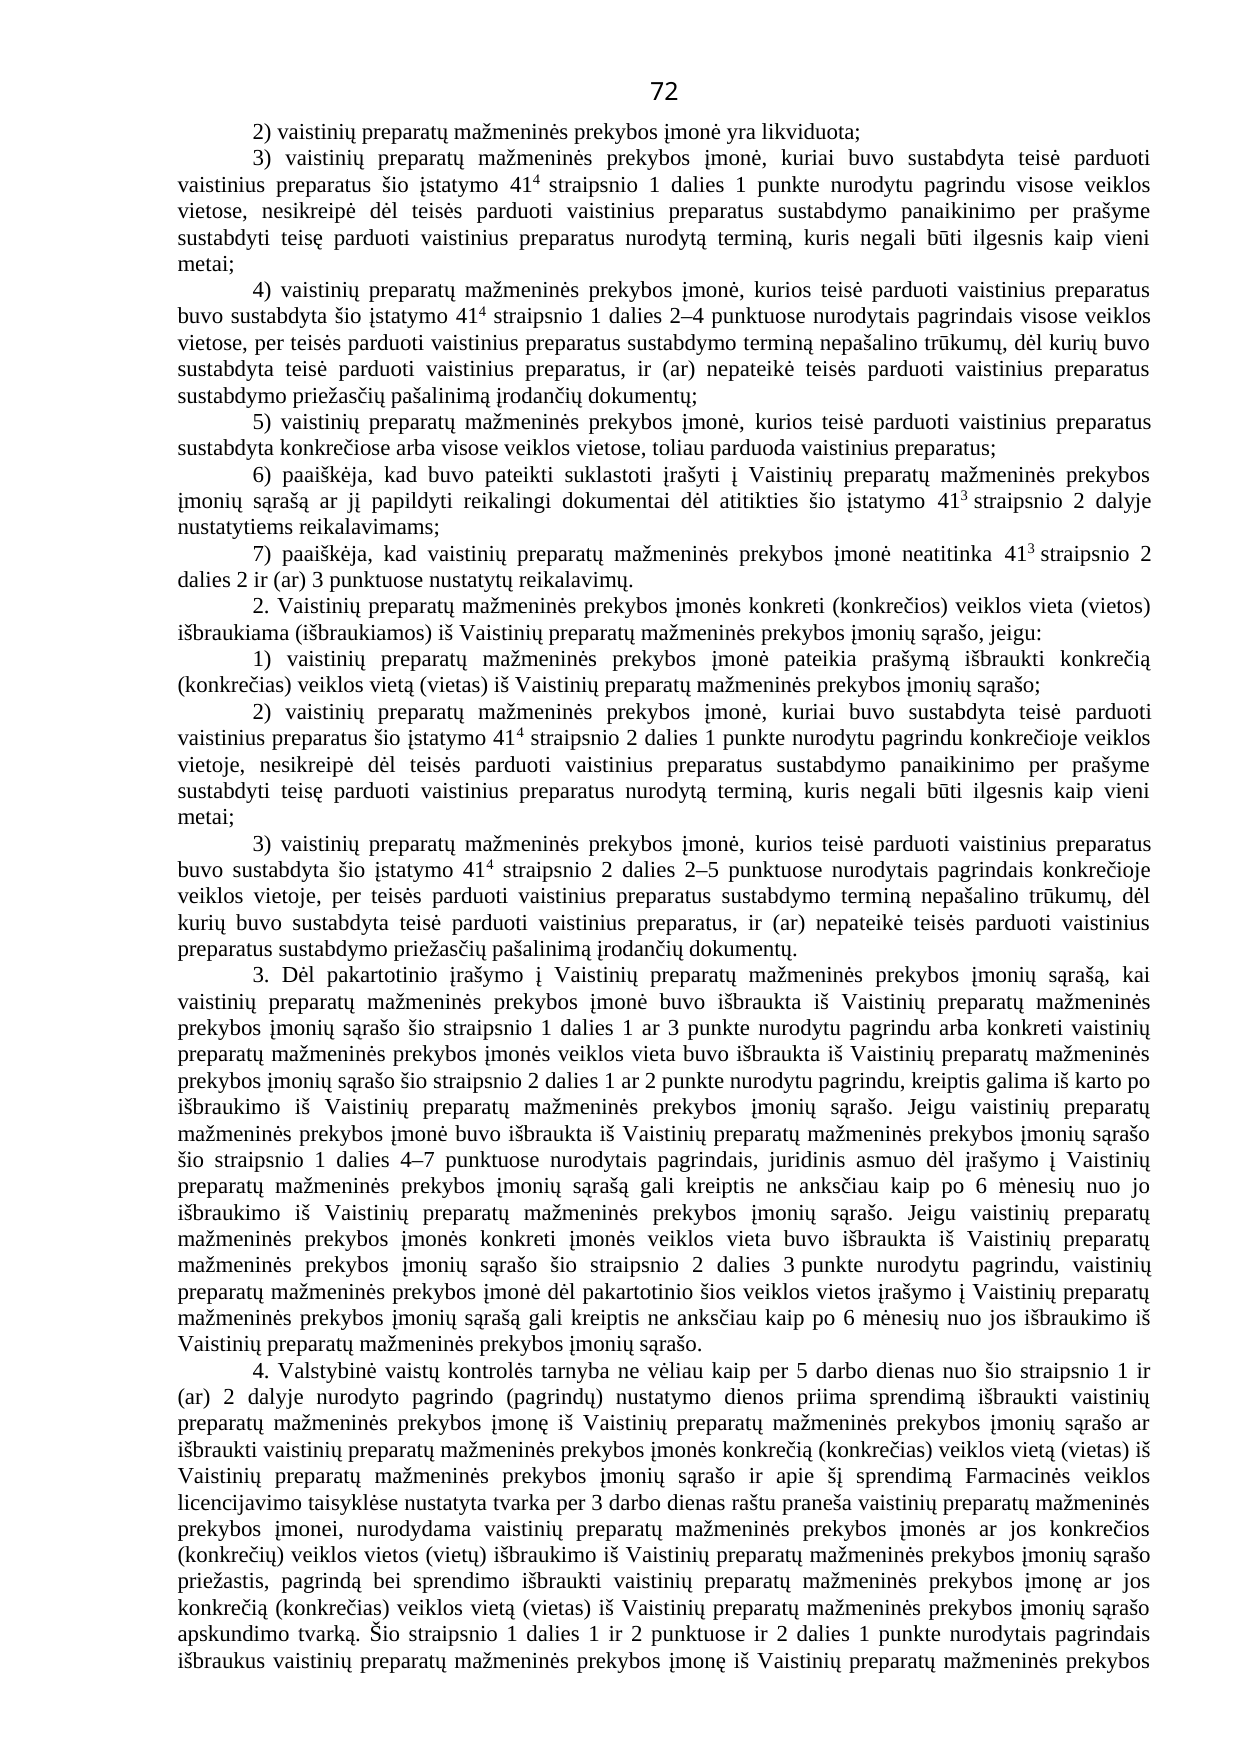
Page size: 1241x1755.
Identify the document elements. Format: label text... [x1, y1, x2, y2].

text 3. Dėl pakartotinio įrašymo į Vaistinių preparatų mažmeninės prekybos įmonių sąrašą, kai vaistinių preparatų mažmeninės prekybos įmonė buvo išbraukta iš Vaistinių preparatų mažmeninės prekybos įmonių sąrašo šio straipsnio 1 dalies 1 ar 3 punkte nurodytu pagrindu arba konkreti vaistinių preparatų mažmeninės prekybos įmonės veiklos vieta buvo išbraukta iš Vaistinių preparatų mažmeninės prekybos įmonių sąrašo šio straipsnio 2 dalies 1 ar 2 punkte nurodytu pagrindu, kreiptis galima iš karto po išbraukimo iš Vaistinių preparatų mažmeninės prekybos įmonių sąrašo. Jeigu vaistinių preparatų mažmeninės prekybos įmonė buvo išbraukta iš Vaistinių preparatų mažmeninės prekybos įmonių sąrašo šio straipsnio 1 dalies 4–7 punktuose nurodytais pagrindais, juridinis asmuo dėl įrašymo į Vaistinių preparatų mažmeninės prekybos įmonių sąrašą gali kreiptis ne anksčiau kaip po 6 mėnesių nuo jo išbraukimo iš Vaistinių preparatų mažmeninės prekybos įmonių sąrašo. Jeigu vaistinių preparatų mažmeninės prekybos įmonės konkreti įmonės veiklos vieta buvo išbraukta iš Vaistinių preparatų mažmeninės prekybos įmonių sąrašo šio straipsnio 2 dalies 3 punkte nurodytu pagrindu, vaistinių preparatų mažmeninės prekybos įmonė dėl pakartotinio šios veiklos vietos įrašymo į Vaistinių preparatų mažmeninės prekybos įmonių sąrašą gali kreiptis ne anksčiau kaip po 6 mėnesių nuo jos išbraukimo iš Vaistinių preparatų mažmeninės prekybos įmonių sąrašo. [177, 961, 1152, 1357]
text 7) paaiškėja, kad vaistinių preparatų mažmeninės prekybos įmonė neatitinka 413 straipsnio 2 dalies 2 ir (ar) 3 punktuose nustatytų reikalavimų. [177, 540, 1152, 592]
text 2) vaistinių preparatų mažmeninės prekybos įmonė yra likviduota; [177, 118, 1152, 144]
text 2) vaistinių preparatų mažmeninės prekybos įmonė, kuriai buvo sustabdyta teisė parduoti vaistinius preparatus šio įstatymo 414 straipsnio 2 dalies 1 punkte nurodytu pagrindu konkrečioje veiklos vietoje, nesikreipė dėl teisės parduoti vaistinius preparatus sustabdymo panaikinimo per prašyme sustabdyti teisę parduoti vaistinius preparatus nurodytą terminą, kuris negali būti ilgesnis kaip vieni metai; [177, 698, 1152, 830]
text 3) vaistinių preparatų mažmeninės prekybos įmonė, kurios teisė parduoti vaistinius preparatus buvo sustabdyta šio įstatymo 414 straipsnio 2 dalies 2–5 punktuose nurodytais pagrindais konkrečioje veiklos vietoje, per teisės parduoti vaistinius preparatus sustabdymo terminą nepašalino trūkumų, dėl kurių buvo sustabdyta teisė parduoti vaistinius preparatus, ir (ar) nepateikė teisės parduoti vaistinius preparatus sustabdymo priežasčių pašalinimą įrodančių dokumentų. [177, 830, 1152, 961]
text 4) vaistinių preparatų mažmeninės prekybos įmonė, kurios teisė parduoti vaistinius preparatus buvo sustabdyta šio įstatymo 414 straipsnio 1 dalies 2–4 punktuose nurodytais pagrindais visose veiklos vietose, per teisės parduoti vaistinius preparatus sustabdymo terminą nepašalino trūkumų, dėl kurių buvo sustabdyta teisė parduoti vaistinius preparatus, ir (ar) nepateikė teisės parduoti vaistinius preparatus sustabdymo priežasčių pašalinimą įrodančių dokumentų; [177, 276, 1152, 408]
text 1) vaistinių preparatų mažmeninės prekybos įmonė pateikia prašymą išbraukti konkrečią (konkrečias) veiklos vietą (vietas) iš Vaistinių preparatų mažmeninės prekybos įmonių sąrašo; [177, 645, 1152, 698]
text 5) vaistinių preparatų mažmeninės prekybos įmonė, kurios teisė parduoti vaistinius preparatus sustabdyta konkrečiose arba visose veiklos vietose, toliau parduoda vaistinius preparatus; [177, 408, 1152, 461]
text 2. Vaistinių preparatų mažmeninės prekybos įmonės konkreti (konkrečios) veiklos vieta (vietos) išbraukiama (išbraukiamos) iš Vaistinių preparatų mažmeninės prekybos įmonių sąrašo, jeigu: [177, 592, 1152, 645]
text 4. Valstybinė vaistų kontrolės tarnyba ne vėliau kaip per 5 darbo dienas nuo šio straipsnio 1 ir (ar) 2 dalyje nurodyto pagrindo (pagrindų) nustatymo dienos priima sprendimą išbraukti vaistinių preparatų mažmeninės prekybos įmonę iš Vaistinių preparatų mažmeninės prekybos įmonių sąrašo ar išbraukti vaistinių preparatų mažmeninės prekybos įmonės konkrečią (konkrečias) veiklos vietą (vietas) iš Vaistinių preparatų mažmeninės prekybos įmonių sąrašo ir apie šį sprendimą Farmacinės veiklos licencijavimo taisyklėse nustatyta tvarka per 3 darbo dienas raštu praneša vaistinių preparatų mažmeninės prekybos įmonei, nurodydama vaistinių preparatų mažmeninės prekybos įmonės ar jos konkrečios (konkrečių) veiklos vietos (vietų) išbraukimo iš Vaistinių preparatų mažmeninės prekybos įmonių sąrašo priežastis, pagrindą bei sprendimo išbraukti vaistinių preparatų mažmeninės prekybos įmonę ar jos konkrečią (konkrečias) veiklos vietą (vietas) iš Vaistinių preparatų mažmeninės prekybos įmonių sąrašo apskundimo tvarką. Šio straipsnio 1 dalies 1 ir 2 punktuose ir 2 dalies 1 punkte nurodytais pagrindais išbraukus vaistinių preparatų mažmeninės prekybos įmonę iš Vaistinių preparatų mažmeninės prekybos [177, 1357, 1152, 1673]
text 6) paaiškėja, kad buvo pateikti suklastoti įrašyti į Vaistinių preparatų mažmeninės prekybos įmonių sąrašą ar jį papildyti reikalingi dokumentai dėl atitikties šio įstatymo 413 straipsnio 2 dalyje nustatytiems reikalavimams; [177, 461, 1152, 540]
text 3) vaistinių preparatų mažmeninės prekybos įmonė, kuriai buvo sustabdyta teisė parduoti vaistinius preparatus šio įstatymo 414 straipsnio 1 dalies 1 punkte nurodytu pagrindu visose veiklos vietose, nesikreipė dėl teisės parduoti vaistinius preparatus sustabdymo panaikinimo per prašyme sustabdyti teisę parduoti vaistinius preparatus nurodytą terminą, kuris negali būti ilgesnis kaip vieni metai; [177, 144, 1152, 276]
